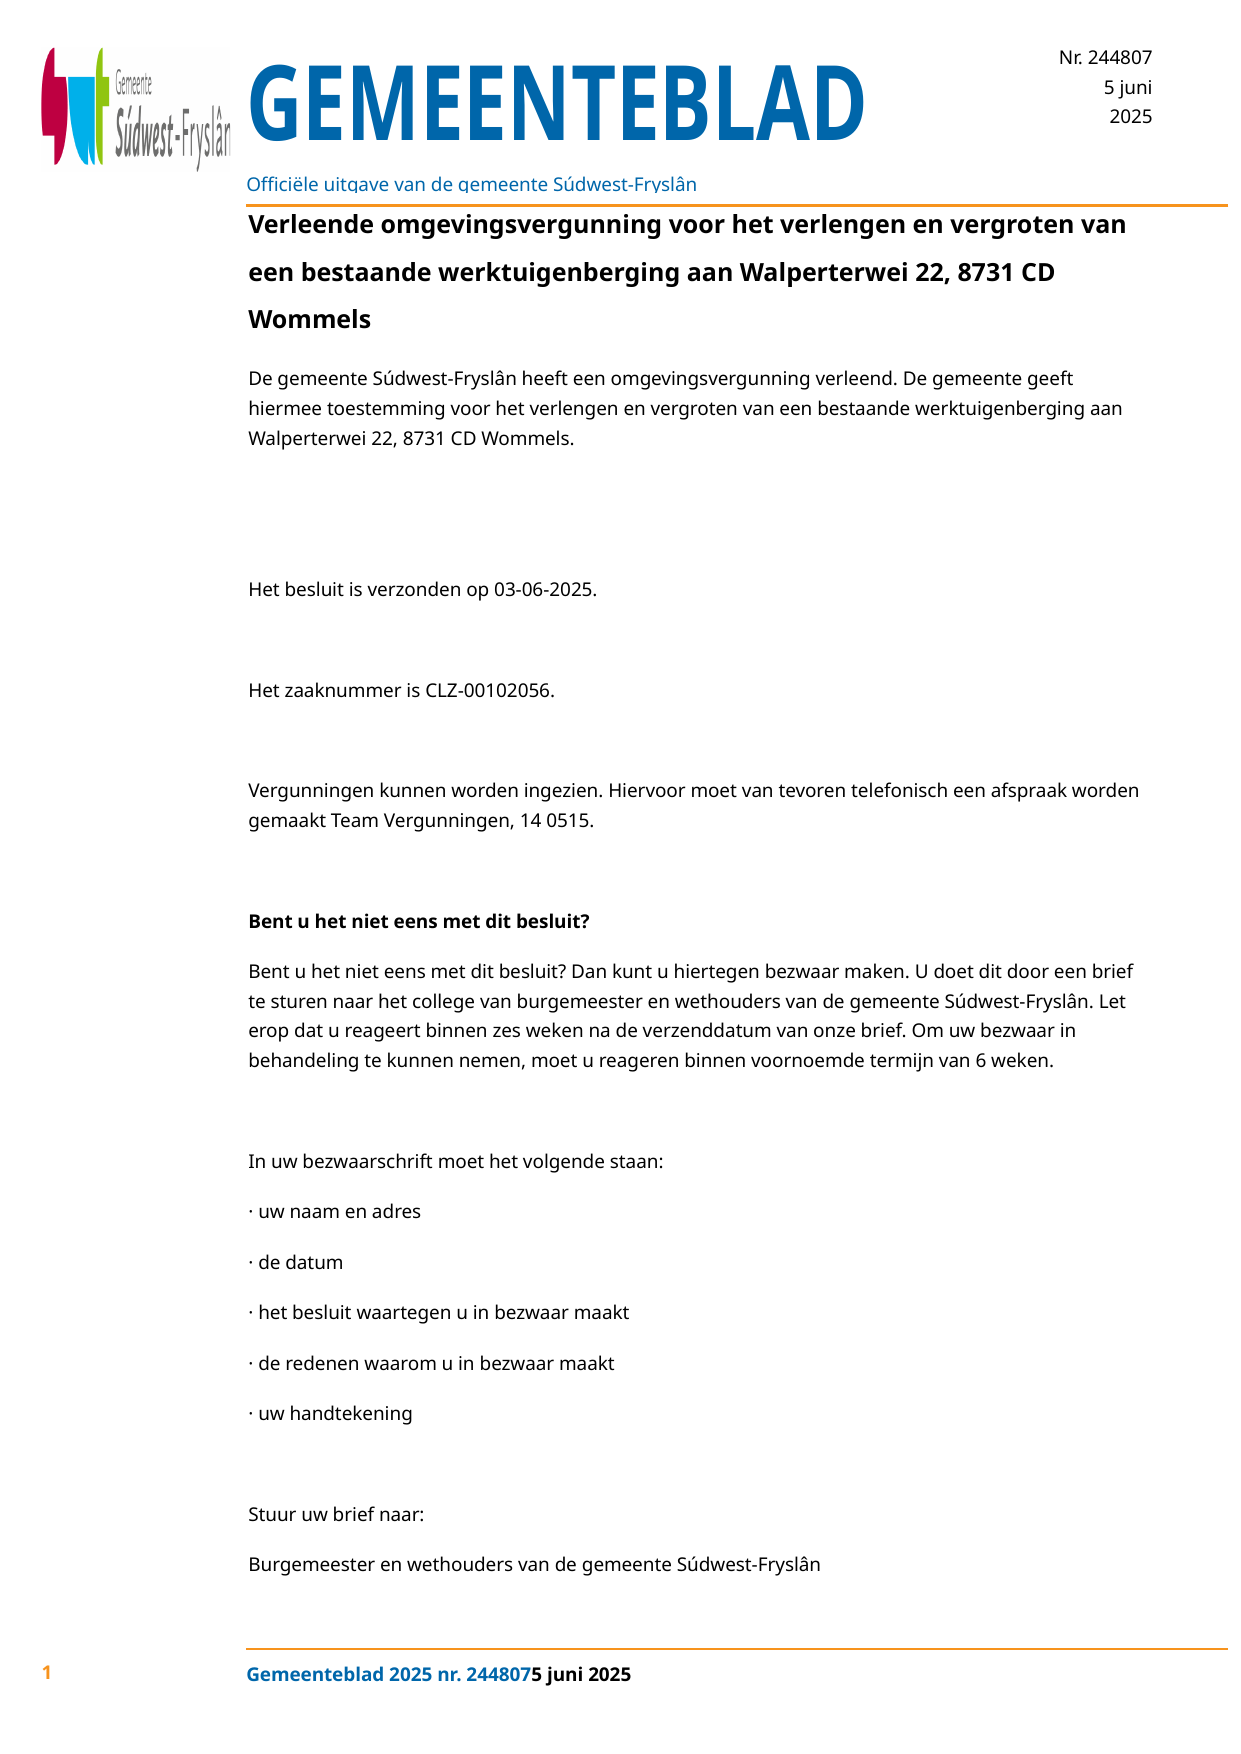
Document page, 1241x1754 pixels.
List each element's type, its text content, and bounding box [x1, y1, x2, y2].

text Het zaaknummer is CLZ-00102056. [248, 677, 1152, 702]
text · het besluit waartegen u in bezwaar maakt [248, 1299, 1152, 1325]
text · de datum [248, 1249, 1152, 1274]
text In uw bezwaarschrift moet het volgende staan: [248, 1148, 1152, 1174]
text Vergunningen kunnen worden ingezien. Hiervoor moet van tevoren telefonisch een afspraak worden gemaakt Team Vergunningen, 14 0515. [248, 778, 1152, 833]
picture [41, 47, 231, 172]
text · uw naam en adres [248, 1198, 1152, 1224]
text Verleende omgevingsvergunning voor het verlengen en vergroten van een bestaande werktuigenberging aan Walperterwei 22, 8731 CD Wommels [248, 207, 1152, 336]
text Burgemeester en wethouders van de gemeente Súdwest-Fryslân [248, 1551, 1152, 1577]
text Bent u het niet eens met dit besluit? [248, 908, 1152, 934]
text · uw handtekening [248, 1400, 1152, 1426]
text Het besluit is verzonden op 03-06-2025. [248, 576, 1152, 602]
text Stuur uw brief naar: [248, 1501, 1152, 1527]
text · de redenen waarom u in bezwaar maakt [248, 1350, 1152, 1375]
text Bent u het niet eens met dit besluit? Dan kunt u hiertegen bezwaar maken. U doet dit door een brief te sturen naar het college van burgemeester en wethouders van de gemeente Súdwest-Fryslân. Let erop dat u reageert binnen zes weken na de verzenddatum van onze brief. Om uw bezwaar in behandeling te kunnen nemen, moet u reageren binnen voornoemde termijn van 6 weken. [248, 958, 1152, 1073]
text De gemeente Súdwest-Fryslân heeft een omgevingsvergunning verleend. De gemeente geeft hiermee toestemming voor het verlengen en vergroten van een bestaande werktuigenberging aan Walperterwei 22, 8731 CD Wommels. [248, 366, 1152, 450]
